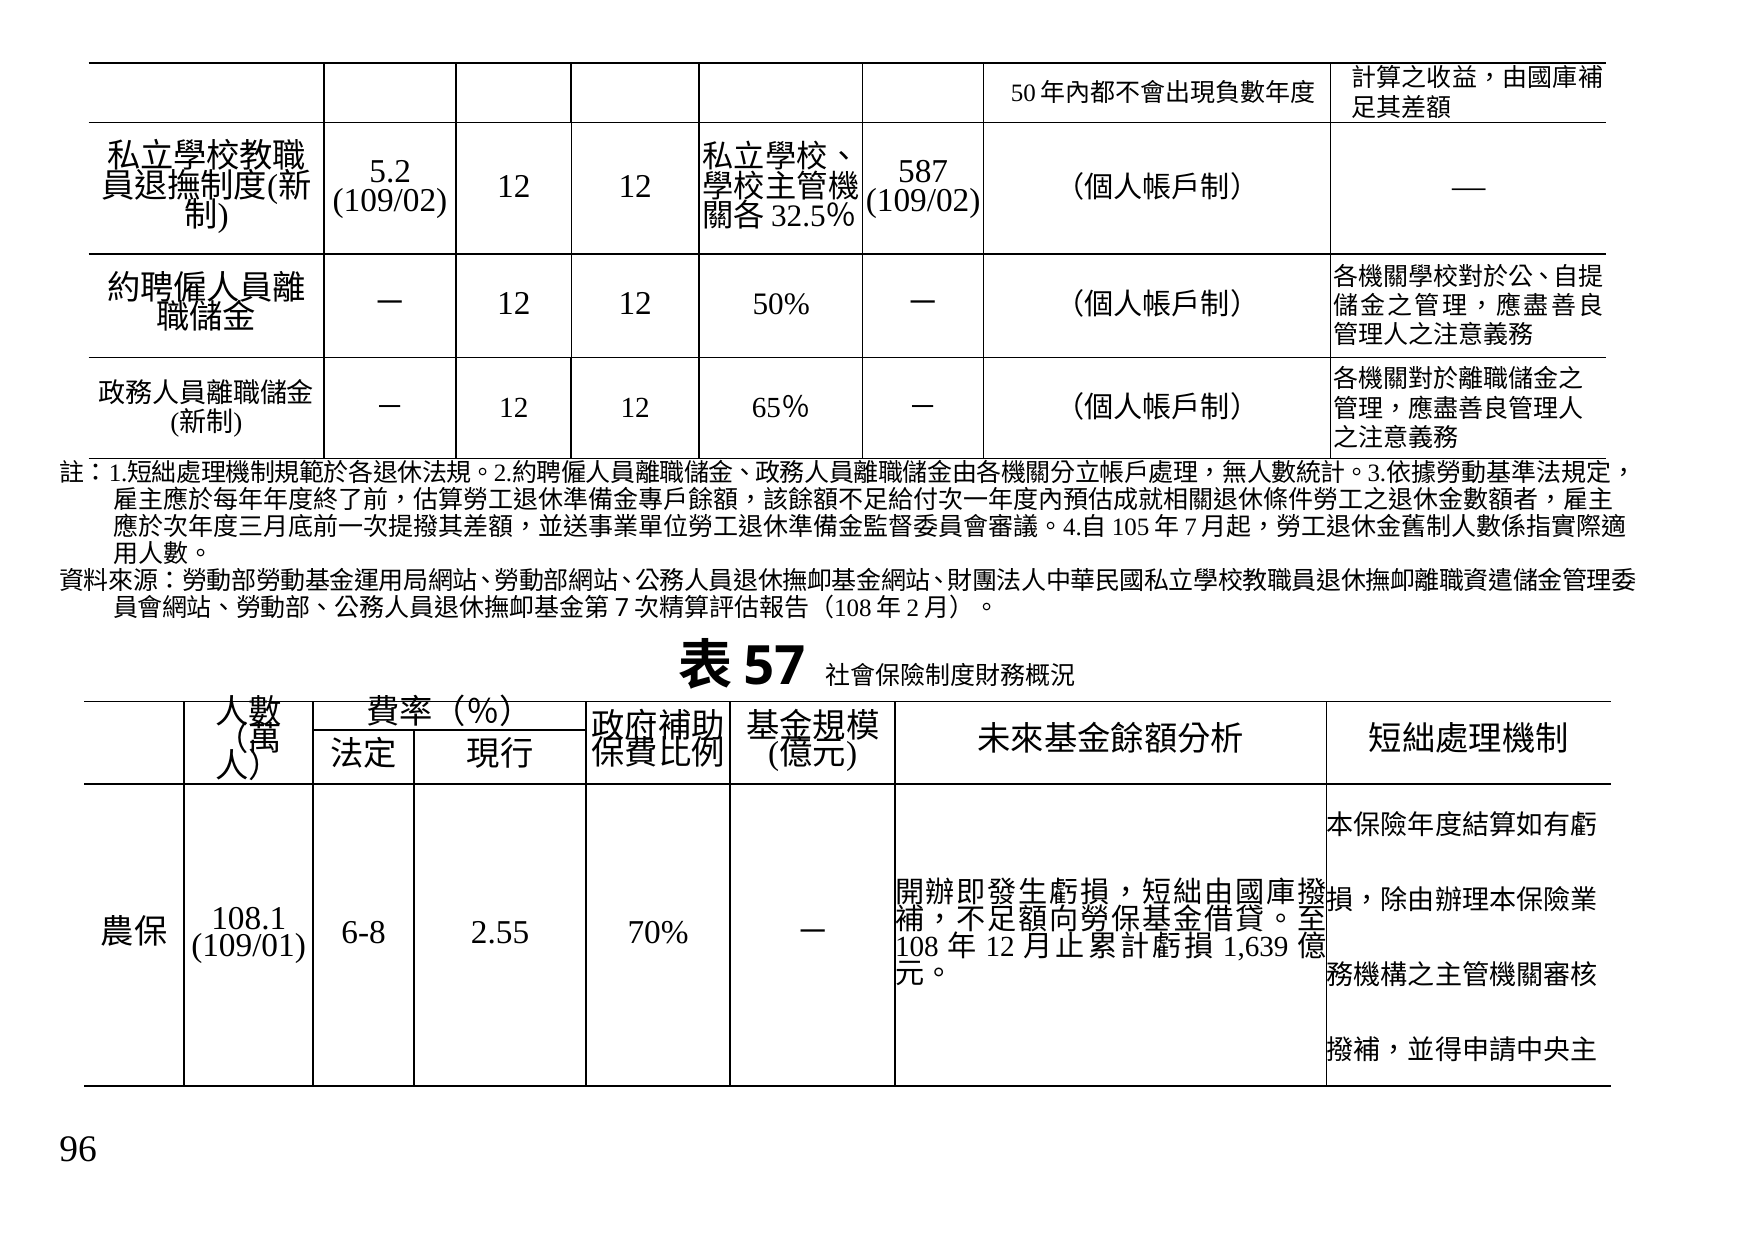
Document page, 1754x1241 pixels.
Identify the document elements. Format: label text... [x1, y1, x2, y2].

table_cell [863, 64, 983, 122]
table_cell 本保險年度結算如有虧損，除由辦理本保險業務機構之主管機關審核撥補，並得申請中央主 [1327, 785, 1611, 1085]
table_cell 12 [457, 255, 571, 357]
table_header 費率（％） [314, 702, 585, 729]
text 表57 社會保險制度財務概況 [59, 622, 1636, 701]
table_cell 12 [457, 123, 571, 253]
table_cell － [325, 255, 455, 357]
text 資料來源：勞動部勞動基金運用局網站、勞動部網站、公務人員退休撫卹基金網站、財團法人中華民國私立學校教職員退休撫卹離職資遣儲金管理委員會網站、勞動部、公務人員退休撫卹基金第7次精算評估報告（108年2月）。 [59, 568, 1636, 622]
table_cell 約聘僱人員離職儲金 [89, 255, 323, 357]
table_cell 各機關對於離職儲金之管理，應盡善良管理人之注意義務 [1331, 358, 1606, 458]
table_header 政府補助 保費比例 [587, 702, 729, 783]
table_cell 6-8 [314, 785, 413, 1085]
table_cell 農保 [84, 785, 183, 1085]
table_header 未來基金餘額分析 [896, 702, 1326, 783]
table_cell 12 [457, 358, 570, 458]
table_header [84, 702, 183, 783]
table_cell （個人帳戶制） [984, 255, 1330, 357]
table_cell 計算之收益，由國庫補足其差額 [1331, 64, 1606, 122]
table_cell 私立學校教職員退撫制度(新制) [89, 123, 323, 253]
table_cell 法定 [314, 731, 413, 783]
table_cell （個人帳戶制） [984, 358, 1330, 458]
table_cell 587 (109/02) [863, 123, 983, 253]
table_cell — [1331, 123, 1606, 253]
table_cell [700, 64, 862, 122]
table_header 短絀處理機制 [1327, 702, 1611, 783]
table_cell 2.55 [415, 785, 585, 1085]
table_cell 開辦即發生虧損，短絀由國庫撥補，不足額向勞保基金借貸。至108年12月止累計虧損1,639億元。 [896, 785, 1326, 1085]
table_cell [457, 64, 570, 122]
table_cell 50年內都不會出現負數年度 [984, 64, 1330, 122]
table_cell 65％ [700, 358, 862, 458]
table_cell [89, 64, 323, 122]
table_cell [572, 64, 698, 122]
table_cell 5.2 (109/02) [325, 123, 455, 253]
table_cell （個人帳戶制） [984, 123, 1330, 253]
table_header 人數 （萬人） [185, 702, 312, 783]
table_cell － [731, 785, 894, 1085]
table_cell 12 [572, 358, 698, 458]
table_cell 現行 [415, 731, 585, 783]
text 註：1.短絀處理機制規範於各退休法規。2.約聘僱人員離職儲金、政務人員離職儲金由各機關分立帳戶處理，無人數統計。3.依據勞動基準法規定，雇主應於每年年度終了前，估算勞工退休準備金專戶餘額，該餘額不足給付次一年度內預估成就相關退休條件勞工之退休金數額者，雇主應於次年度三月底前一次提撥其差額，並送事業單位勞工退休準備金監督委員會審議。4.自105年7月起，勞工退休金舊制人數係指實際適用人數。 [59, 459, 1636, 568]
table_cell 各機關學校對於公、自提儲金之管理，應盡善良管理人之注意義務 [1331, 255, 1606, 357]
table_cell 12 [572, 123, 698, 253]
table_cell － [863, 255, 983, 357]
table_cell [325, 64, 455, 122]
table_cell 政務人員離職儲金 (新制) [89, 358, 323, 458]
table_cell 私立學校、學校主管機關各32.5％ [700, 123, 862, 253]
table_cell － [863, 358, 983, 458]
table_cell － [325, 358, 455, 458]
table_cell 70% [587, 785, 729, 1085]
table_cell 12 [572, 255, 698, 357]
table_header 基金規模 (億元) [731, 702, 894, 783]
table_cell 50% [700, 255, 862, 357]
table_cell 108.1 (109/01) [185, 785, 312, 1085]
